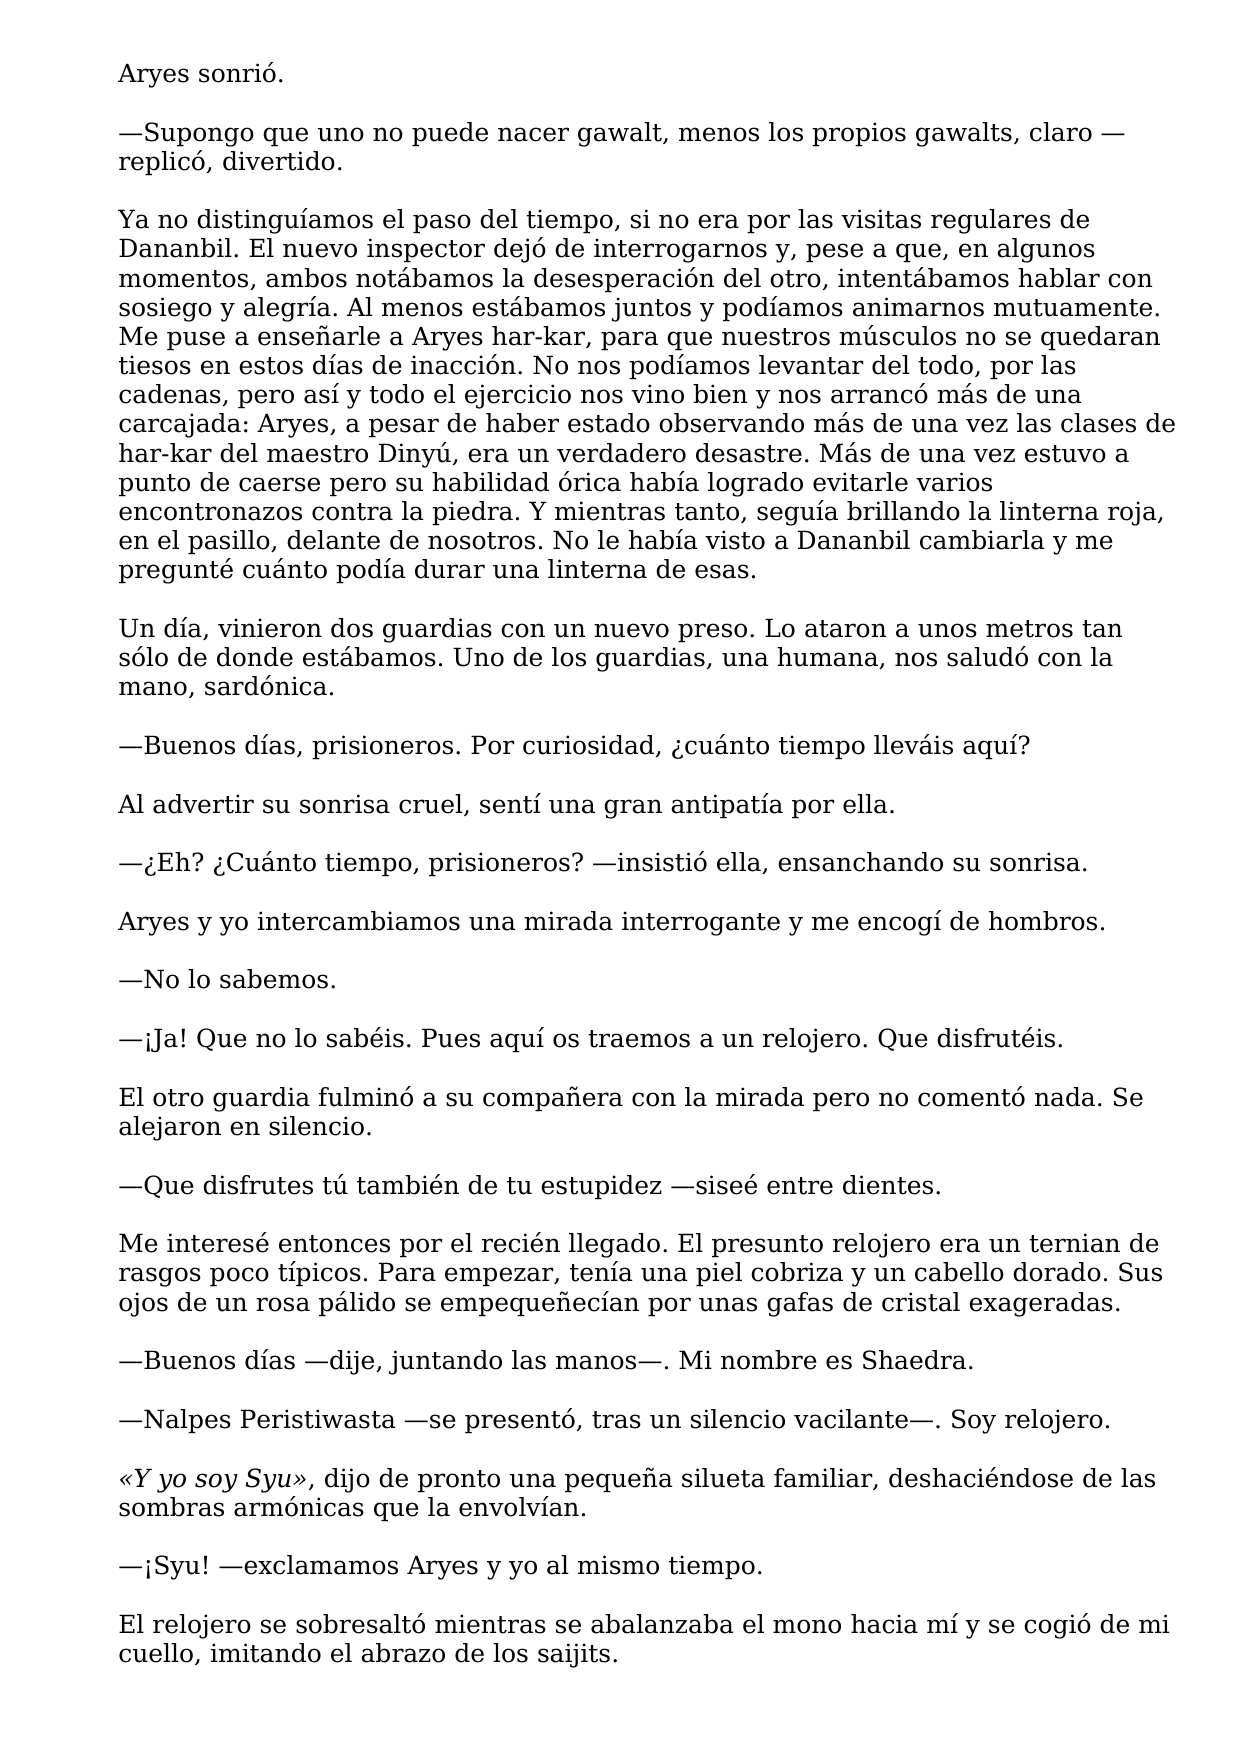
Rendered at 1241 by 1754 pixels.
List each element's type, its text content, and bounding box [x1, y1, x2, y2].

text El otro guardia fulminó a su compañera con la mirada pero no comentó nada. Se alejaron en silencio. [118, 1083, 1181, 1141]
text —Supongo que uno no puede nacer gawalt, menos los propios gawalts, claro —replicó, divertido. [118, 118, 1181, 176]
text Al advertir su sonrisa cruel, sentí una gran antipatía por ella. [118, 790, 1181, 819]
text Un día, vinieron dos guardias con un nuevo preso. Lo ataron a unos metros tan sólo de donde estábamos. Uno de los guardias, una humana, nos saludó con la mano, sardónica. [118, 614, 1181, 702]
text Ya no distinguíamos el paso del tiempo, si no era por las visitas regulares de Dananbil. El nuevo inspector dejó de interrogarnos y, pese a que, en algunos momentos, ambos notábamos la desesperación del otro, intentábamos hablar con sosiego y alegría. Al menos estábamos juntos y podíamos animarnos mutuamente. Me puse a enseñarle a Aryes har-kar, para que nuestros músculos no se quedaran tiesos en estos días de inacción. No nos podíamos levantar del todo, por las cadenas, pero así y todo el ejercicio nos vino bien y nos arrancó más de una carcajada: Aryes, a pesar de haber estado observando más de una vez las clases de har-kar del maestro Dinyú, era un verdadero desastre. Más de una vez estuvo a punto de caerse pero su habilidad órica había logrado evitarle varios encontronazos contra la piedra. Y mientras tanto, seguía brillando la linterna roja, en el pasillo, delante de nosotros. No le había visto a Dananbil cambiarla y me pregunté cuánto podía durar una linterna de esas. [118, 206, 1181, 585]
text —¡Syu! —exclamamos Aryes y yo al mismo tiempo. [118, 1552, 1181, 1581]
text —No lo sabemos. [118, 966, 1181, 995]
text Me interesé entonces por el recién llegado. El presunto relojero era un ternian de rasgos poco típicos. Para empezar, tenía una piel cobriza y un cabello dorado. Sus ojos de un rosa pálido se empequeñecían por unas gafas de cristal exageradas. [118, 1229, 1181, 1317]
text El relojero se sobresaltó mientras se abalanzaba el mono hacia mí y se cogió de mi cuello, imitando el abrazo de los saijits. [118, 1610, 1181, 1668]
text —Nalpes Peristiwasta —se presentó, tras un silencio vacilante—. Soy relojero. [118, 1405, 1181, 1434]
text Aryes y yo intercambiamos una mirada interrogante y me encogí de hombros. [118, 907, 1181, 936]
text —Buenos días —dije, juntando las manos—. Mi nombre es Shaedra. [118, 1346, 1181, 1376]
text —Buenos días, prisioneros. Por curiosidad, ¿cuánto tiempo lleváis aquí? [118, 731, 1181, 760]
text Aryes sonrió. [118, 59, 1181, 88]
text «Y yo soy Syu», dijo de pronto una pequeña silueta familiar, deshaciéndose de las sombras armónicas que la envolvían. [118, 1464, 1181, 1522]
text —¿Eh? ¿Cuánto tiempo, prisioneros? —insistió ella, ensanchando su sonrisa. [118, 848, 1181, 878]
text —¡Ja! Que no lo sabéis. Pues aquí os traemos a un relojero. Que disfrutéis. [118, 1024, 1181, 1053]
text —Que disfrutes tú también de tu estupidez —siseé entre dientes. [118, 1171, 1181, 1200]
